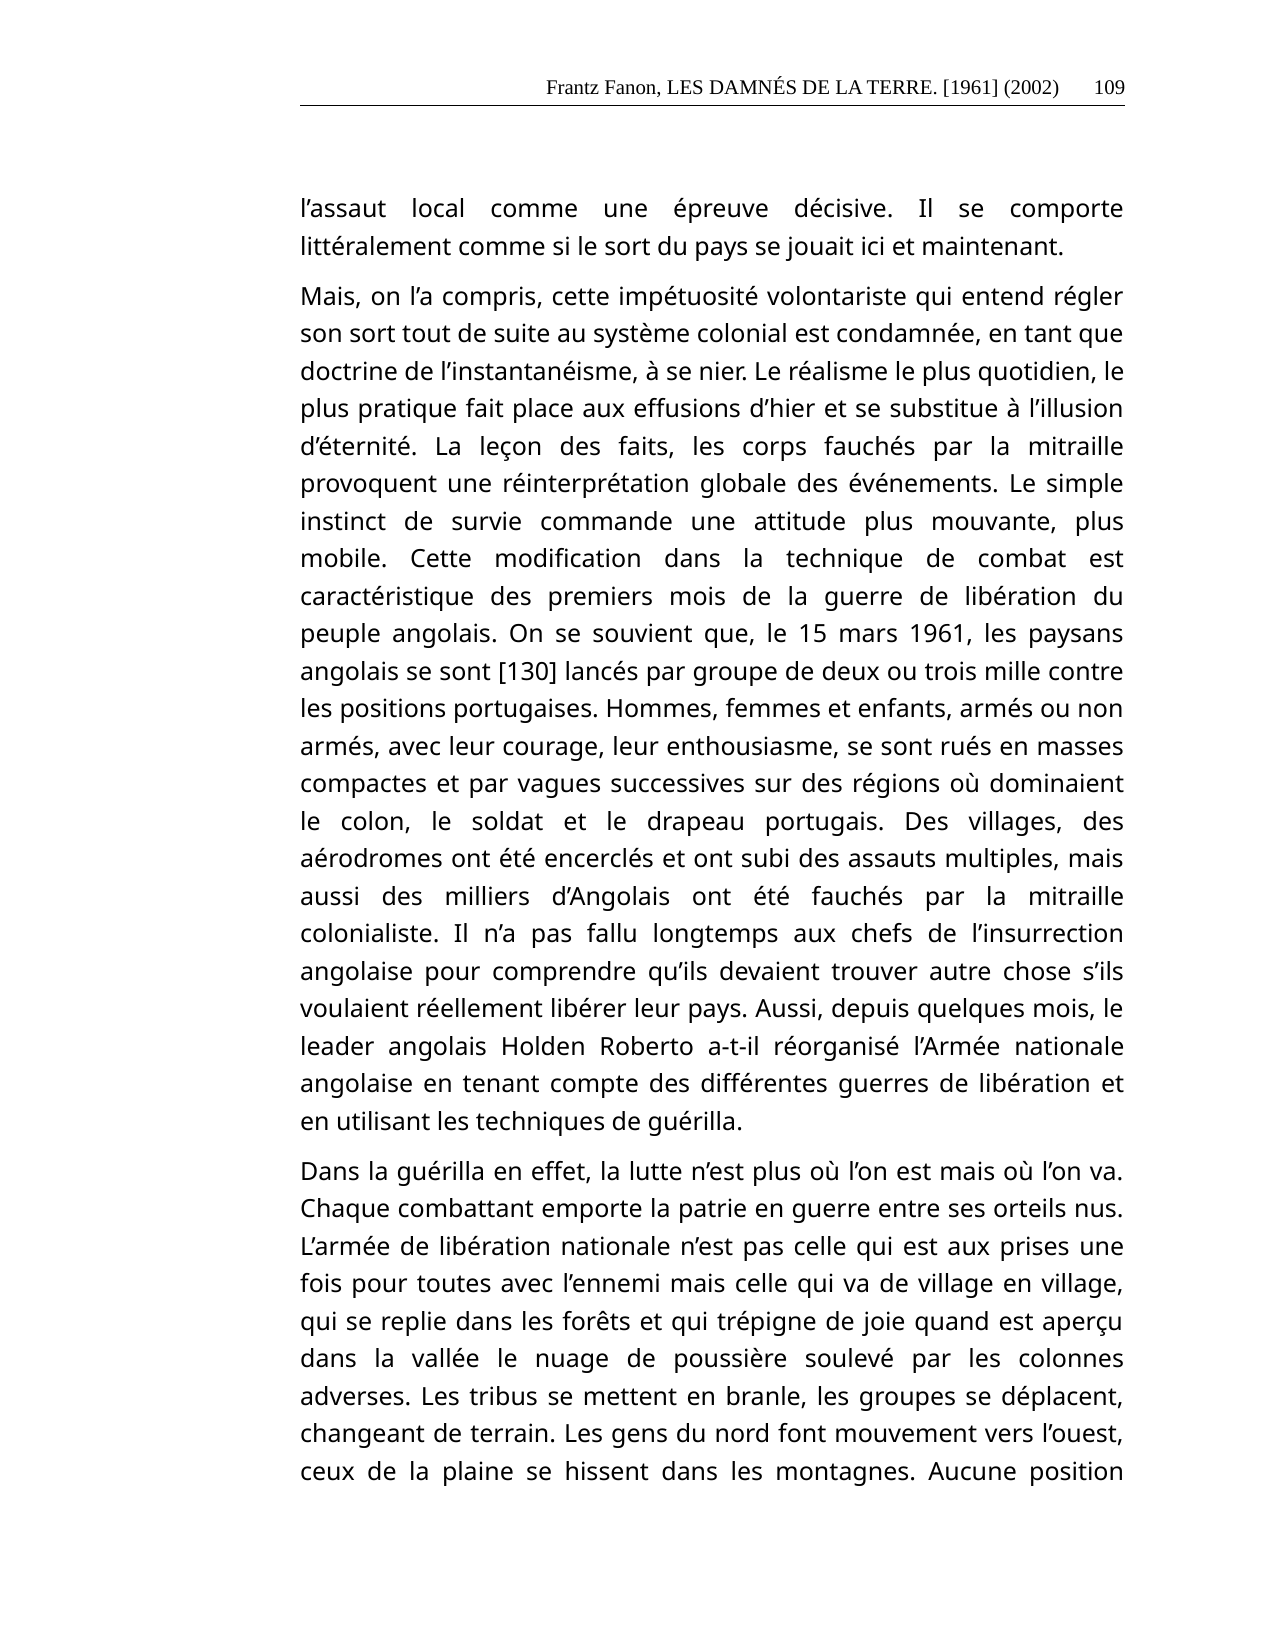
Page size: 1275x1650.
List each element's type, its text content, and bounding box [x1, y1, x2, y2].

text Mais, on l’a compris, cette impétuosité volontariste qui entend régler son sort tout de suite au système colonial est condamnée, en tant que doctrine de l’instantanéisme, à se nier. Le réalisme le plus quotidien, le plus pratique fait place aux effusions d’hier et se substitue à l’illusion d’éternité. La leçon des faits, les corps fauchés par la mitraille provoquent une réinterprétation globale des événements. Le simple instinct de survie commande une attitude plus mouvante, plus mobile. Cette modification dans la technique de combat est caractéristique des premiers mois de la guerre de libération du peuple angolais. On se souvient que, le 15 mars 1961, les paysans angolais se sont [130] lancés par groupe de deux ou trois mille contre les positions portugaises. Hommes, femmes et enfants, armés ou non armés, avec leur courage, leur enthousiasme, se sont rués en masses compactes et par vagues successives sur des régions où dominaient le colon, le soldat et le drapeau portugais. Des villages, des aérodromes ont été encerclés et ont subi des assauts multiples, mais aussi des milliers d’Angolais ont été fauchés par la mitraille colonialiste. Il n’a pas fallu longtemps aux chefs de l’insurrection angolaise pour comprendre qu’ils devaient trouver autre chose s’ils voulaient réellement libérer leur pays. Aussi, depuis quelques mois, le leader angolais Holden Roberto a-t-il réorganisé l’Armée nationale angolaise en tenant compte des différentes guerres de libération et en utilisant les techniques de guérilla. [300, 275, 1125, 1137]
text l’assaut local comme une épreuve décisive. Il se comporte littéralement comme si le sort du pays se jouait ici et maintenant. [300, 187, 1125, 262]
text Dans la guérilla en effet, la lutte n’est plus où l’on est mais où l’on va. Chaque combattant emporte la patrie en guerre entre ses orteils nus. L’armée de libération nationale n’est pas celle qui est aux prises une fois pour toutes avec l’ennemi mais celle qui va de village en village, qui se replie dans les forêts et qui trépigne de joie quand est aperçu dans la vallée le nuage de poussière soulevé par les colonnes adverses. Les tribus se mettent en branle, les groupes se déplacent, changeant de terrain. Les gens du nord font mouvement vers l’ouest, ceux de la plaine se hissent dans les montagnes. Aucune position [300, 1150, 1125, 1487]
